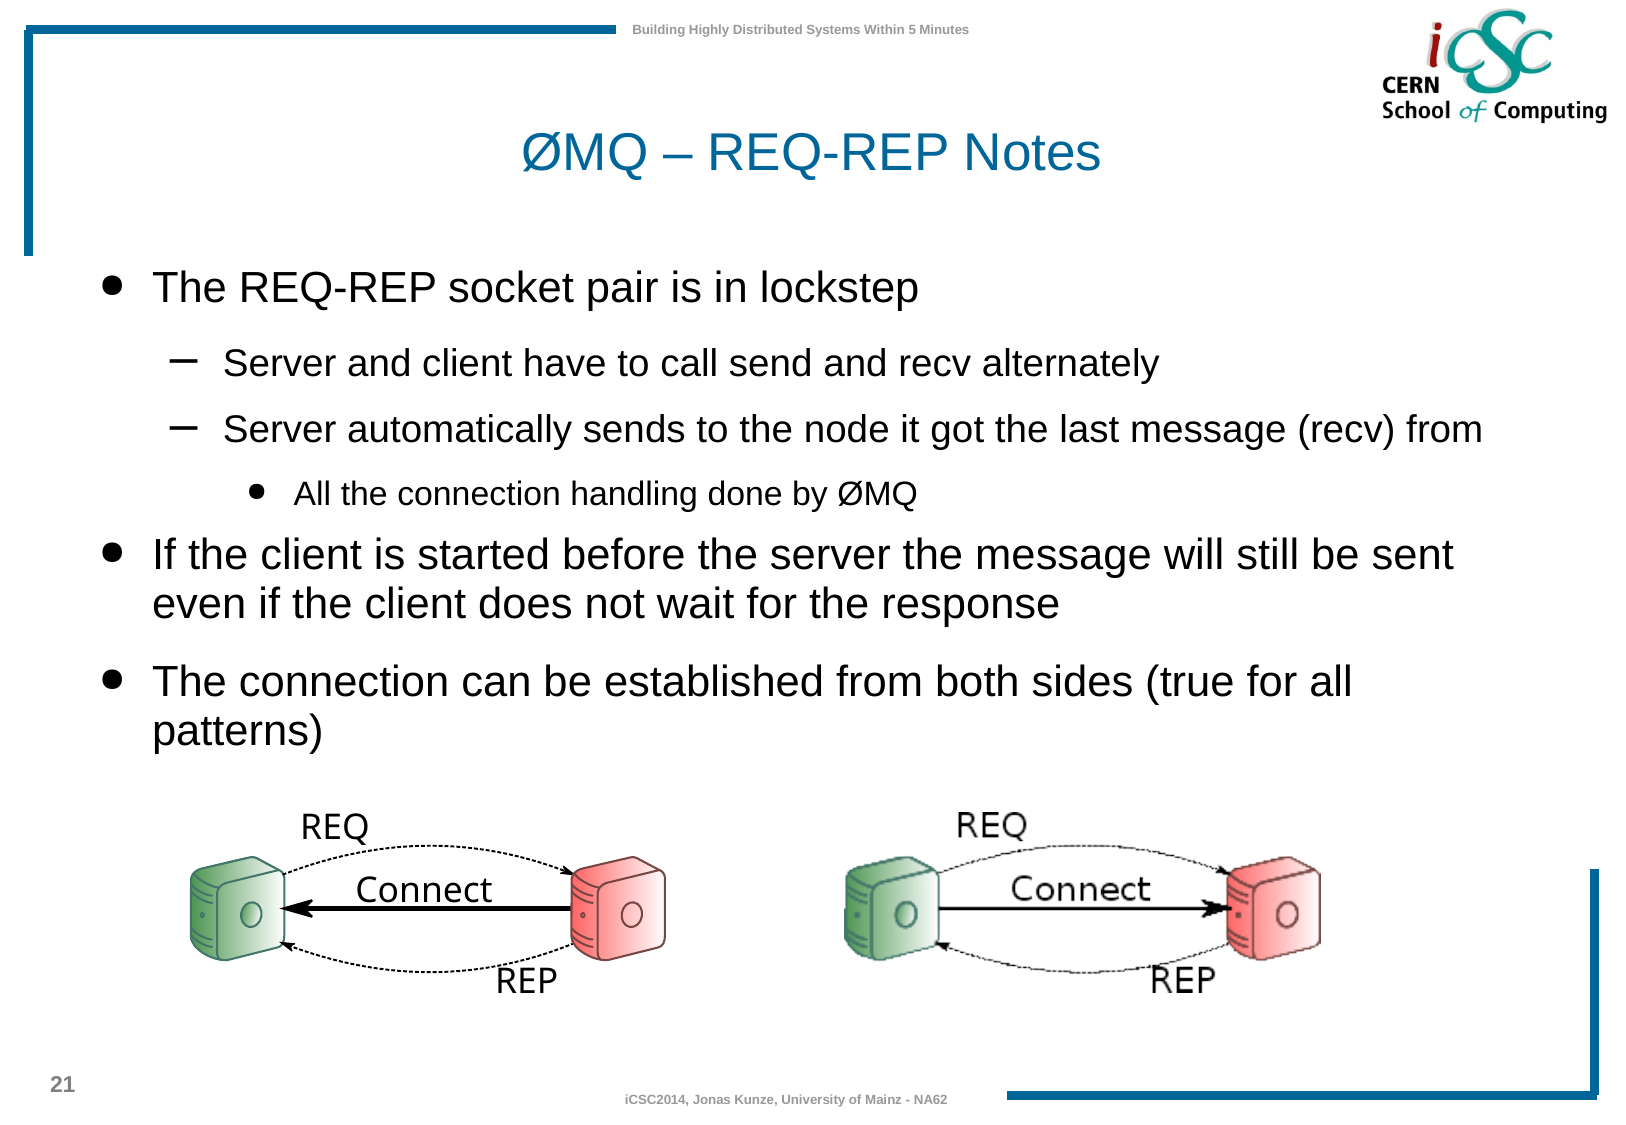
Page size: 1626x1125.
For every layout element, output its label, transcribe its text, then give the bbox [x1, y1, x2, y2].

picture [844, 812, 1321, 993]
picture [189, 813, 666, 994]
picture [1381, 8, 1608, 125]
title ØMQ – REQ-REP Notes [81, 44, 1544, 233]
list The REQ-REP socket pair is in lockstep Server and client have to call send and recv alternately Server automatically sends to the node it got the last message (recv) from All the connection handling done by ØMQ If the client is started before the server the message will still be sent even if the client does not wait for the response The connection can be established from both sides (true for all patterns) [81, 263, 1512, 1051]
